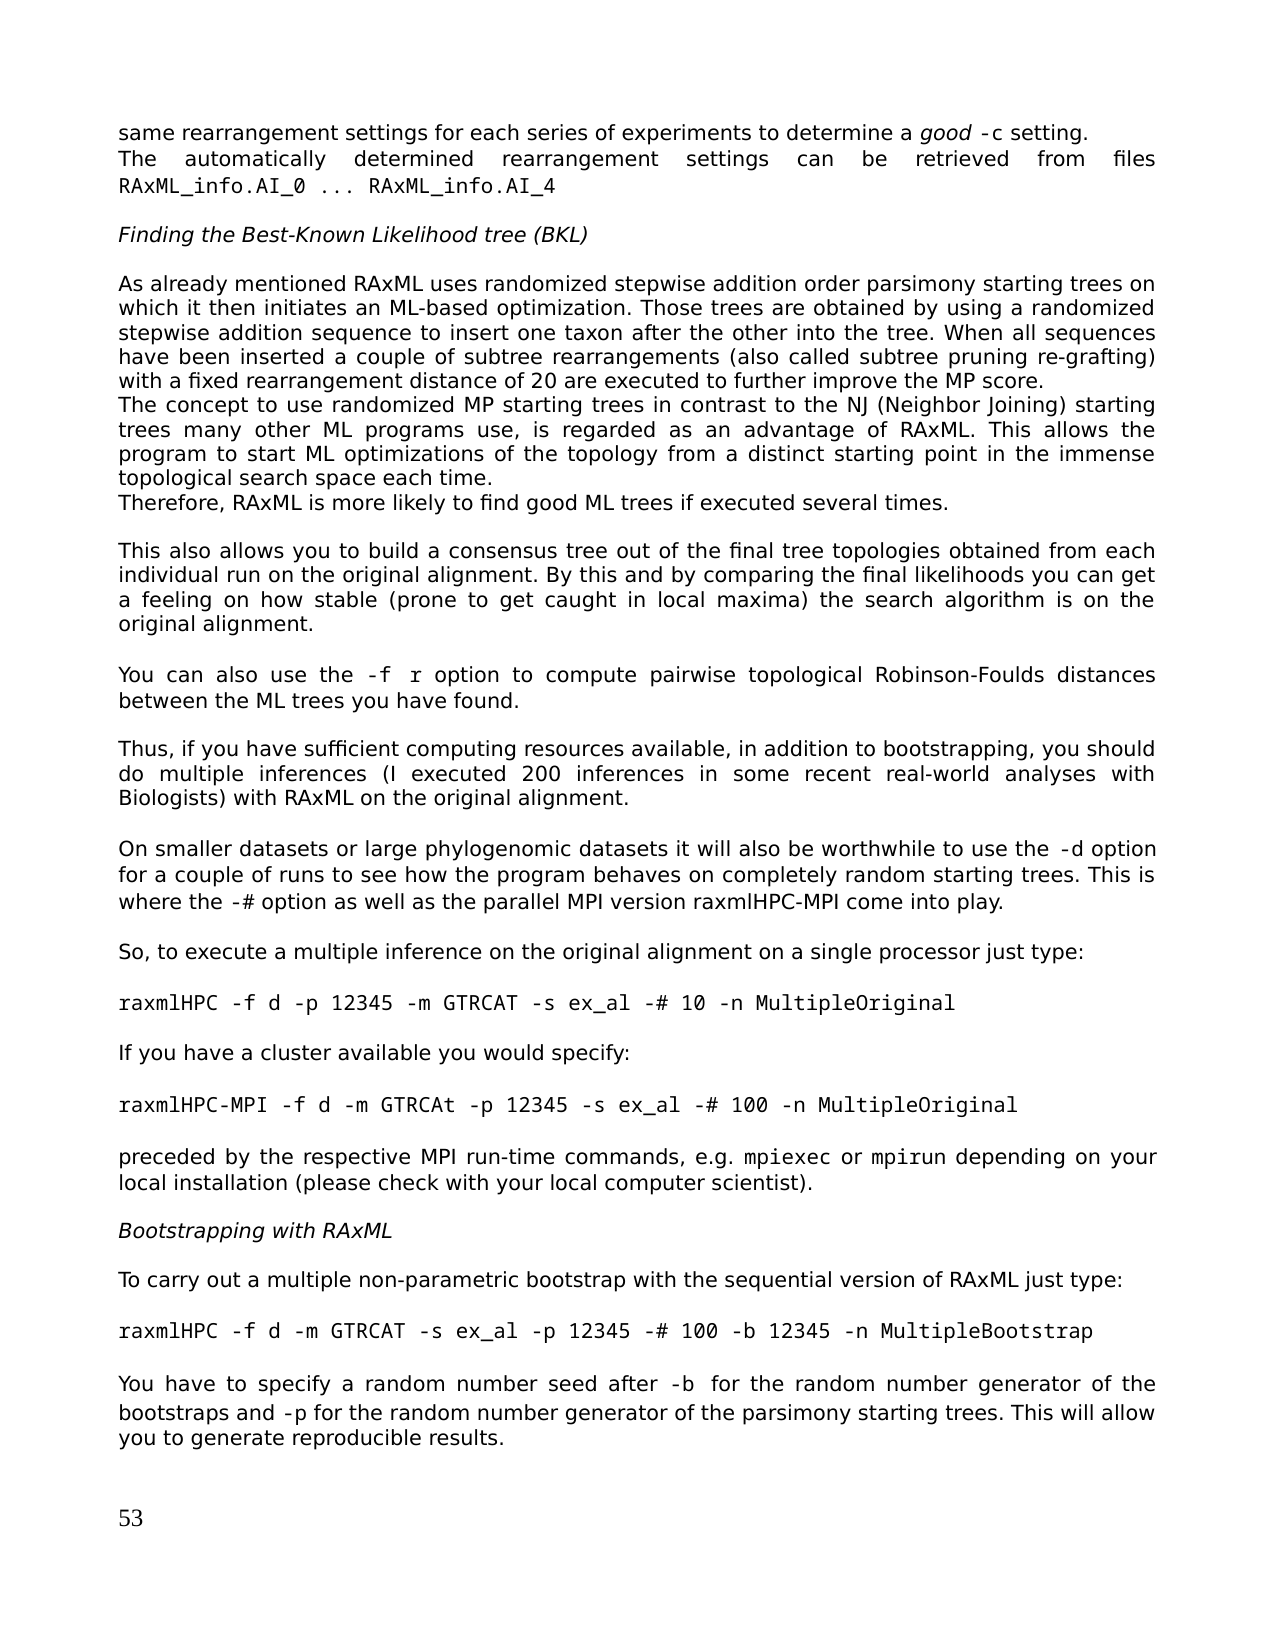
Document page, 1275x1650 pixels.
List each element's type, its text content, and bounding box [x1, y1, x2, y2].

text Bootstrapping with RAxML [118, 1219, 1157, 1244]
text This also allows you to build a consensus tree out of the final tree topologies obtained from each individual run on the original alignment. By this and by comparing the final likelihoods you can get a feeling on how stable (prone to get caught in local maxima) the search algorithm is on the original alignment. [118, 539, 1157, 636]
text If you have a cluster available you would specify: [118, 1041, 1157, 1065]
text You can also use the -f r option to compute pairwise topological Robinson-Foulds distances between the ML trees you have found. [118, 660, 1157, 713]
text raxmlHPC -f d -m GTRCAT -s ex_al -p 12345 -# 100 -b 12345 -n MultipleBootstrap [118, 1316, 1157, 1345]
text The automatically determined rearrangement settings can be retrieved from files RAxML_info.AI_0 ... RAxML_info.AI_4 [118, 147, 1157, 199]
text To carry out a multiple non-parametric bootstrap with the sequential version of RAxML just type: [118, 1268, 1157, 1292]
text do multiple inferences (I executed 200 inferences in some recent real-world analyses with Biologists) with RAxML on the original alignment. [118, 762, 1157, 810]
text preceded by the respective MPI run-time commands, e.g. mpiexec or mpirun depending on your local installation (please check with your local computer scientist). [118, 1142, 1157, 1195]
text raxmlHPC-MPI -f d -m GTRCAt -p 12345 -s ex_al -# 100 -n MultipleOriginal [118, 1090, 1157, 1118]
text On smaller datasets or large phylogenomic datasets it will also be worthwhile to use the -d option for a couple of runs to see how the program behaves on completely random starting trees. This is where the -# option as well as the parallel MPI version raxmlHPC-MPI come into play. [118, 834, 1157, 916]
text The concept to use randomized MP starting trees in contrast to the NJ (Neighbor Joining) starting trees many other ML programs use, is regarded as an advantage of RAxML. This allows the program to start ML optimizations of the topology from a distinct starting point in the immense topological search space each time. [118, 393, 1157, 491]
text As already mentioned RAxML uses randomized stepwise addition order parsimony starting trees on which it then initiates an ML-based optimization. Those trees are obtained by using a randomized stepwise addition sequence to insert one taxon after the other into the tree. When all sequences have been inserted a couple of subtree rearrangements (also called subtree pruning re-grafting) with a fixed rearrangement distance of 20 are executed to further improve the MP score. [118, 272, 1157, 393]
text you to generate reproducible results. [118, 1426, 1157, 1450]
text same rearrangement settings for each series of experiments to determine a good -c setting. [118, 118, 1157, 147]
text raxmlHPC -f d -p 12345 -m GTRCAT -s ex_al -# 10 -n MultipleOriginal [118, 988, 1157, 1017]
text Thus, if you have sufficient computing resources available, in addition to bootstrapping, you should [118, 737, 1157, 762]
text Finding the Best-Known Likelihood tree (BKL) [118, 223, 1157, 248]
text So, to execute a multiple inference on the original alignment on a single processor just type: [118, 940, 1157, 964]
text You have to specify a random number seed after -b for the random number generator of the bootstraps and -p for the random number generator of the parsimony starting trees. This will allow [118, 1369, 1157, 1426]
text Therefore, RAxML is more likely to find good ML trees if executed several times. [118, 491, 1157, 515]
